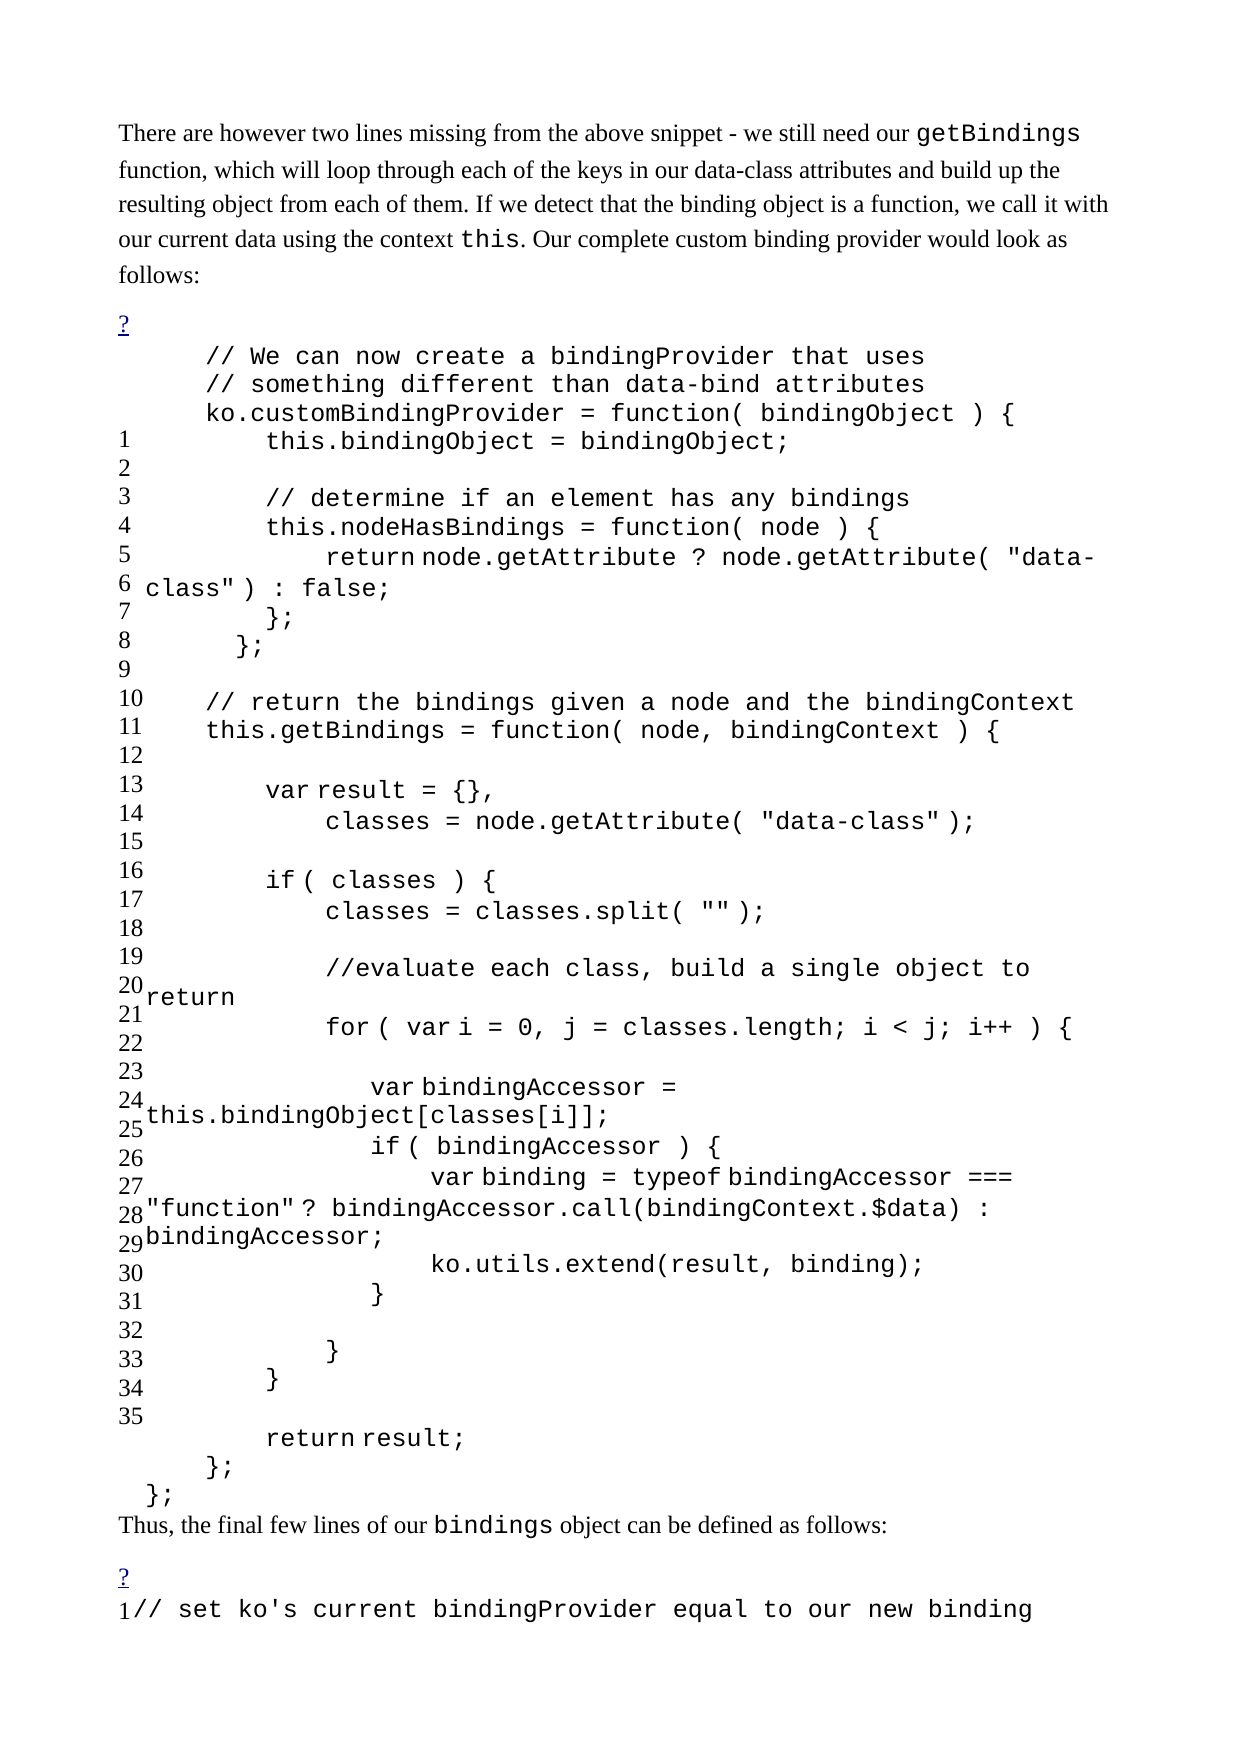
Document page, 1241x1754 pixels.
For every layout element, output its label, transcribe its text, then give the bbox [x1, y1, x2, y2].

table_header 1 [118, 1596, 133, 1625]
text Thus, the final few lines of our bindings object can be defined as follows: [118, 1510, 1122, 1541]
text ? [118, 1562, 1122, 1591]
text ? [118, 309, 1122, 338]
table_header // set ko's current bindingProvider equal to our new binding [133, 1596, 1122, 1625]
text There are however two lines missing from the above snippet - we still need our getBindings function, which will loop through each of the keys in our data-class attributes and build up the resulting object from each of them. If we detect that the binding object is a function, we call it with our current data using the context this. Our complete custom binding provider would look as follows: [118, 118, 1122, 289]
table_header // We can now create a bindingProvider that uses // something different than data-bind attributes ko.customBindingProvider = function( bindingObject ) { this.bindingObject = bindingObject; // determine if an element has any bindings this.nodeHasBindings = function( node ) { return node.getAttribute ? node.getAttribute( "data-class" ) : false; }; }; // return the bindings given a node and the bindingContext this.getBindings = function( node, bindingContext ) { var result = {}, classes = node.getAttribute( "data-class" ); if ( classes ) { classes = classes.split( "" ); //evaluate each class, build a single object to return for ( var i = 0, j = classes.length; i < j; i++ ) { var bindingAccessor = this.bindingObject[classes[i]]; if ( bindingAccessor ) { var binding = typeof bindingAccessor === "function" ? bindingAccessor.call(bindingContext.$data) : bindingAccessor; ko.utils.extend(result, binding); } } } return result; }; }; [145, 344, 1122, 1510]
table_header 1 2 3 4 5 6 7 8 9 10 11 12 13 14 15 16 17 18 19 20 21 22 23 24 25 26 27 28 29 30 31 32 33 34 35 [118, 344, 145, 1510]
